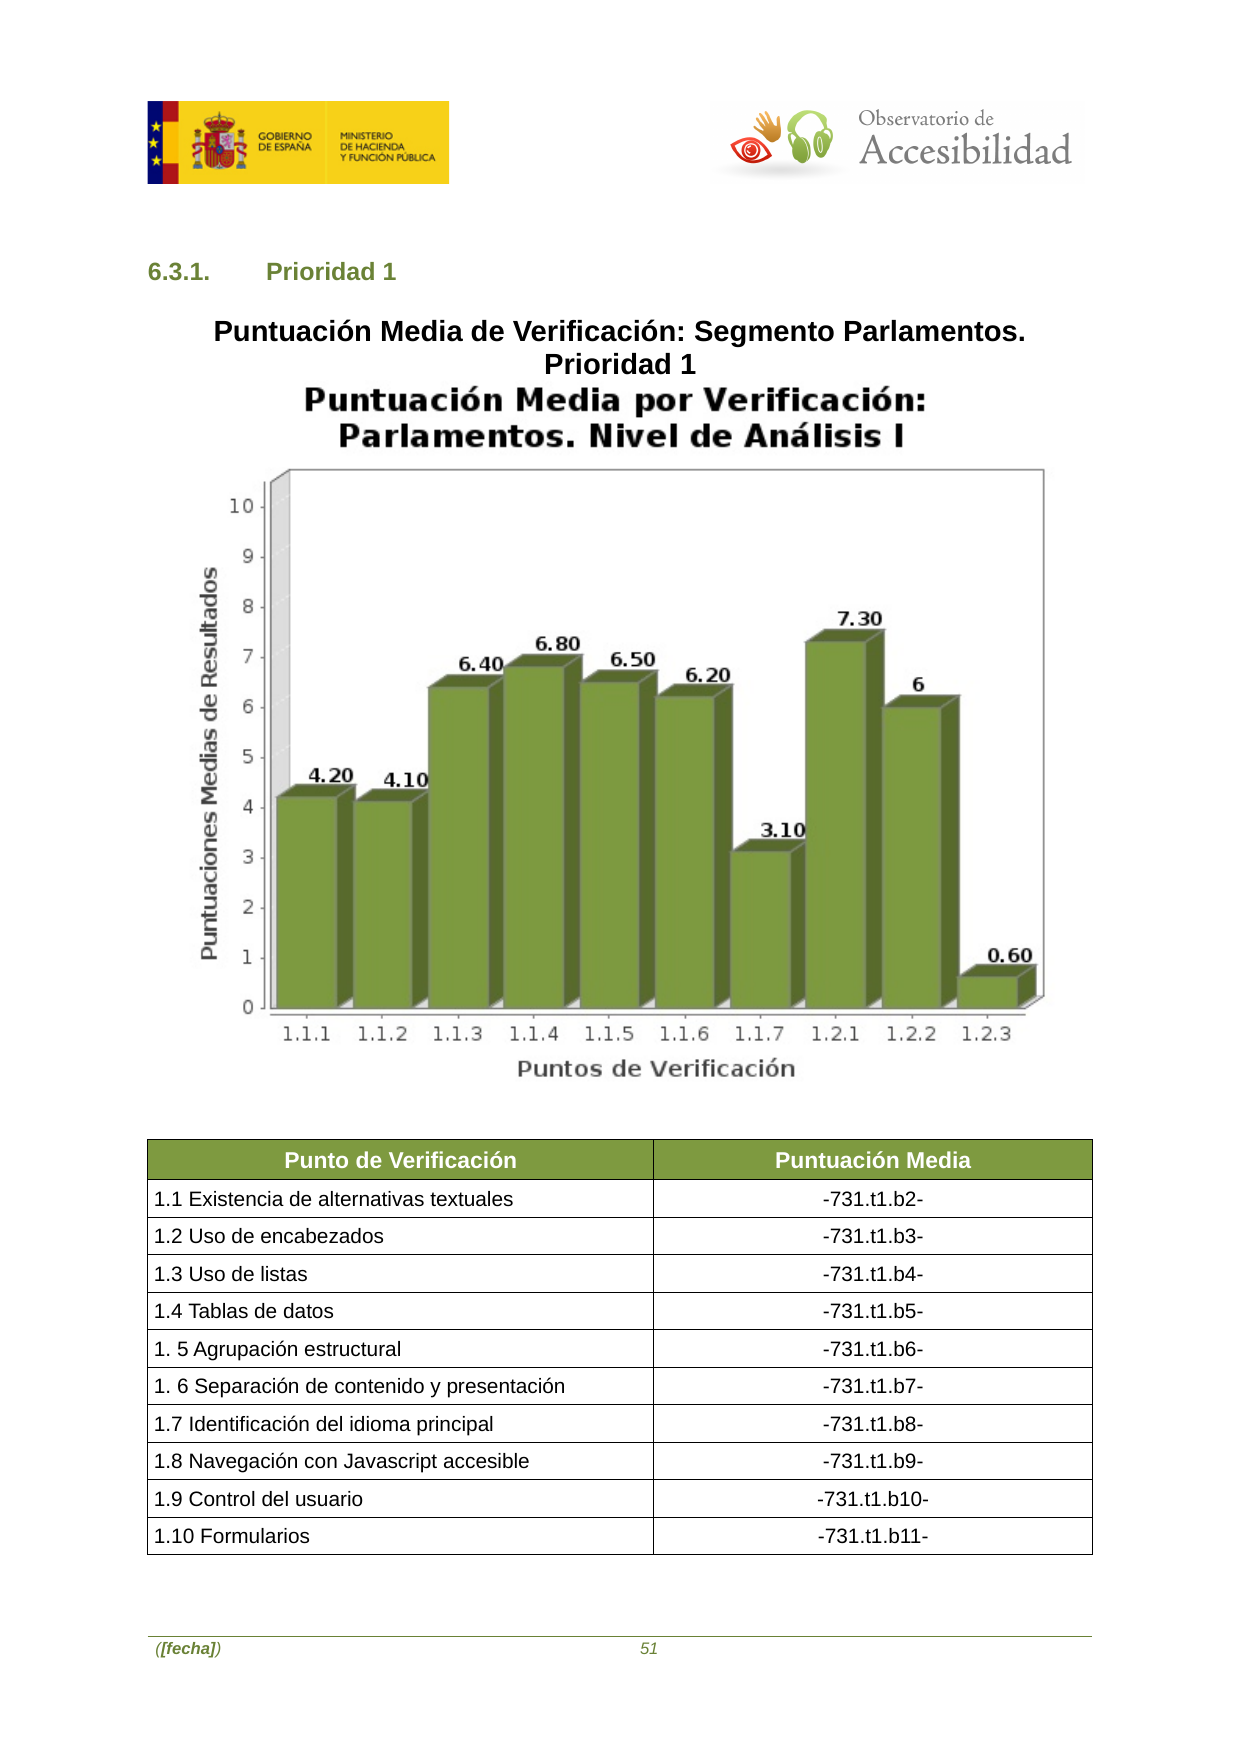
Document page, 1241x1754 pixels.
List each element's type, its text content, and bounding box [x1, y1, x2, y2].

table_cell 1. 6 Separación de contenido y presentación [148, 1368, 653, 1404]
table_cell 1.10 Formularios [148, 1518, 653, 1554]
table_cell 1.2 Uso de encabezados [148, 1218, 653, 1254]
table_cell -731.t1.b2- [654, 1180, 1092, 1217]
table_cell -731.t1.b10- [654, 1480, 1092, 1517]
table_cell 1.4 Tablas de datos [148, 1293, 653, 1329]
table_cell -731.t1.b3- [654, 1218, 1092, 1254]
table_cell -731.t1.b6- [654, 1330, 1092, 1367]
picture [710, 101, 1086, 184]
table_cell -731.t1.b9- [654, 1443, 1092, 1479]
picture [178, 380, 1062, 1091]
table_cell 1.3 Uso de listas [148, 1255, 653, 1292]
table_cell -731.t1.b11- [654, 1518, 1092, 1554]
table_header Punto de Verificación [148, 1140, 653, 1179]
picture [147, 101, 450, 184]
table_cell 1. 5 Agrupación estructural [148, 1330, 653, 1367]
table_header Puntuación Media [654, 1140, 1092, 1179]
table_cell 1.8 Navegación con Javascript accesible [148, 1443, 653, 1479]
text Puntuación Media de Verificación: Segmento Parlamentos. Prioridad 1 [148, 314, 1092, 381]
table_cell -731.t1.b4- [654, 1255, 1092, 1292]
table_cell 1.7 Identificación del idioma principal [148, 1405, 653, 1442]
table_cell -731.t1.b7- [654, 1368, 1092, 1404]
table_cell 1.9 Control del usuario [148, 1480, 653, 1517]
table_cell -731.t1.b5- [654, 1293, 1092, 1329]
subtitle Prioridad 1 [148, 257, 1092, 286]
table_cell -731.t1.b8- [654, 1405, 1092, 1442]
table_cell 1.1 Existencia de alternativas textuales [148, 1180, 653, 1217]
